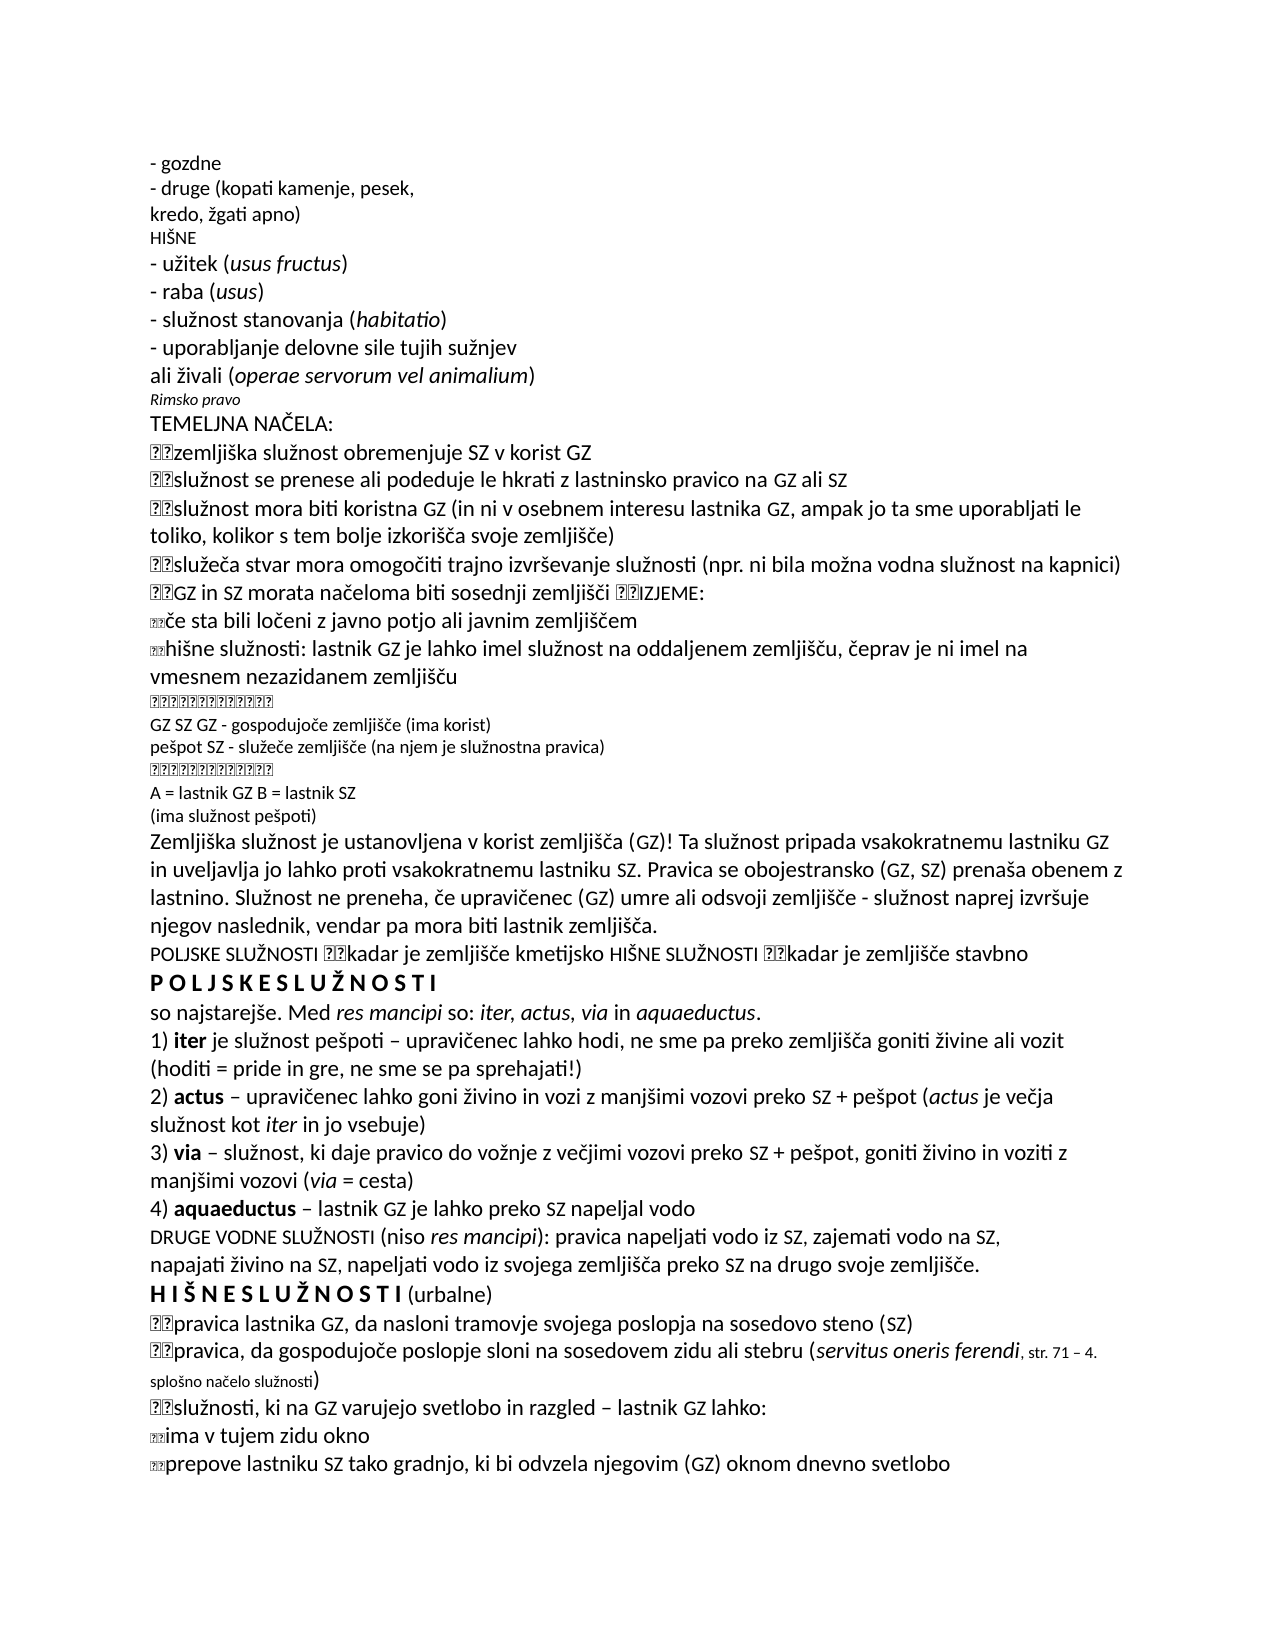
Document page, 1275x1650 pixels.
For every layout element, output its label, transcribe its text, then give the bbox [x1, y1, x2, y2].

text 1) iter je služnost pešpoti – upravičenec lahko hodi, ne sme pa preko zemljišča goniti živine ali vozit [150, 1026, 1125, 1054]
text - služnost stanovanja (habitatio) [150, 305, 1125, 333]
text - druge (kopati kamenje, pesek, [150, 175, 1125, 201]
text služnost mora biti koristna GZ (in ni v osebnem interesu lastnika GZ, ampak jo ta sme uporabljati le [150, 494, 1125, 522]
text TEMELJNA NAČELA: [150, 409, 1125, 438]
text služeča stvar mora omogočiti trajno izvrševanje služnosti (npr. ni bila možna vodna služnost na kapnici) [150, 550, 1125, 578]
text služnost se prenese ali podeduje le hkrati z lastninsko pravico na GZ ali SZ [150, 466, 1125, 494]
text prepove lastniku SZ tako gradnjo, ki bi odvzela njegovim (GZ) oknom dnevno svetlobo [150, 1449, 1125, 1477]
text vmesnem nezazidanem zemljišču [150, 662, 1125, 690]
text ali živali (operae servorum vel animalium) [150, 361, 1125, 389]
text pravica, da gospodujoče poslopje sloni na sosedovem zidu ali stebru (servitus oneris ferendi, str. 71 – 4. [150, 1337, 1125, 1365]
text lastnino. Služnost ne preneha, če upravičenec (GZ) umre ali odsvoji zemljišče - služnost naprej izvršuje [150, 883, 1125, 911]
text A = lastnik GZ B = lastnik SZ [150, 781, 1125, 804]
text 2) actus – upravičenec lahko goni živino in vozi z manjšimi vozovi preko SZ + pešpot (actus je večja [150, 1082, 1125, 1110]
text toliko, kolikor s tem bolje izkorišča svoje zemljišče) [150, 522, 1125, 550]
text splošno načelo služnosti) [150, 1365, 1125, 1393]
text P O L J S K E S L U Ž N O S T I [150, 967, 1125, 998]
text (hoditi = pride in gre, ne sme se pa sprehajati!) [150, 1054, 1125, 1082]
text hišne služnosti: lastnik GZ je lahko imel služnost na oddaljenem zemljišču, čeprav je ni imel na [150, 634, 1125, 662]
text zemljiška služnost obremenjuje SZ v korist GZ [150, 438, 1125, 466]
text pravica lastnika GZ, da nasloni tramovje svojega poslopja na sosedovo steno (SZ) [150, 1309, 1125, 1337]
text pešpot SZ - služeče zemljišče (na njem je služnostna pravica) [150, 736, 1125, 758]
text POLJSKE SLUŽNOSTI kadar je zemljišče kmetijsko HIŠNE SLUŽNOSTI kadar je zemljišče stavbno [150, 939, 1125, 967]
text GZ in SZ morata načeloma biti sosednji zemljišči IZJEME: [150, 578, 1125, 606]
text H I Š N E S L U Ž N O S T I (urbalne) [150, 1278, 1125, 1309]
text (ima služnost pešpoti) [150, 804, 1125, 827]
text in uveljavlja jo lahko proti vsakokratnemu lastniku SZ. Pravica se obojestransko (GZ, SZ) prenaša obenem z [150, 855, 1125, 883]
text 3) via – služnost, ki daje pravico do vožnje z večjimi vozovi preko SZ + pešpot, goniti živino in voziti z [150, 1138, 1125, 1166]
text njegov naslednik, vendar pa mora biti lastnik zemljišča. [150, 911, 1125, 939]
text HIŠNE [150, 226, 1125, 249]
text - gozdne [150, 150, 1125, 175]
text - užitek (usus fructus) [150, 249, 1125, 277]
text  [150, 758, 1125, 781]
text napajati živino na SZ, napeljati vodo iz svojega zemljišča preko SZ na drugo svoje zemljišče. [150, 1250, 1125, 1278]
text služnosti, ki na GZ varujejo svetlobo in razgled – lastnik GZ lahko: [150, 1393, 1125, 1421]
text DRUGE VODNE SLUŽNOSTI (niso res mancipi): pravica napeljati vodo iz SZ, zajemati vodo na SZ, [150, 1222, 1125, 1250]
text manjšimi vozovi (via = cesta) [150, 1166, 1125, 1194]
text Rimsko pravo [150, 389, 1125, 409]
text - raba (usus) [150, 277, 1125, 305]
text GZ SZ GZ - gospodujoče zemljišče (ima korist) [150, 713, 1125, 736]
text  [150, 690, 1125, 713]
text če sta bili ločeni z javno potjo ali javnim zemljiščem [150, 606, 1125, 634]
text 4) aquaeductus – lastnik GZ je lahko preko SZ napeljal vodo [150, 1194, 1125, 1222]
text Zemljiška služnost je ustanovljena v korist zemljišča (GZ)! Ta služnost pripada vsakokratnemu lastniku GZ [150, 827, 1125, 855]
text služnost kot iter in jo vsebuje) [150, 1110, 1125, 1138]
text kredo, žgati apno) [150, 201, 1125, 226]
text ima v tujem zidu okno [150, 1421, 1125, 1449]
text - uporabljanje delovne sile tujih sužnjev [150, 333, 1125, 361]
text so najstarejše. Med res mancipi so: iter, actus, via in aquaeductus. [150, 998, 1125, 1026]
